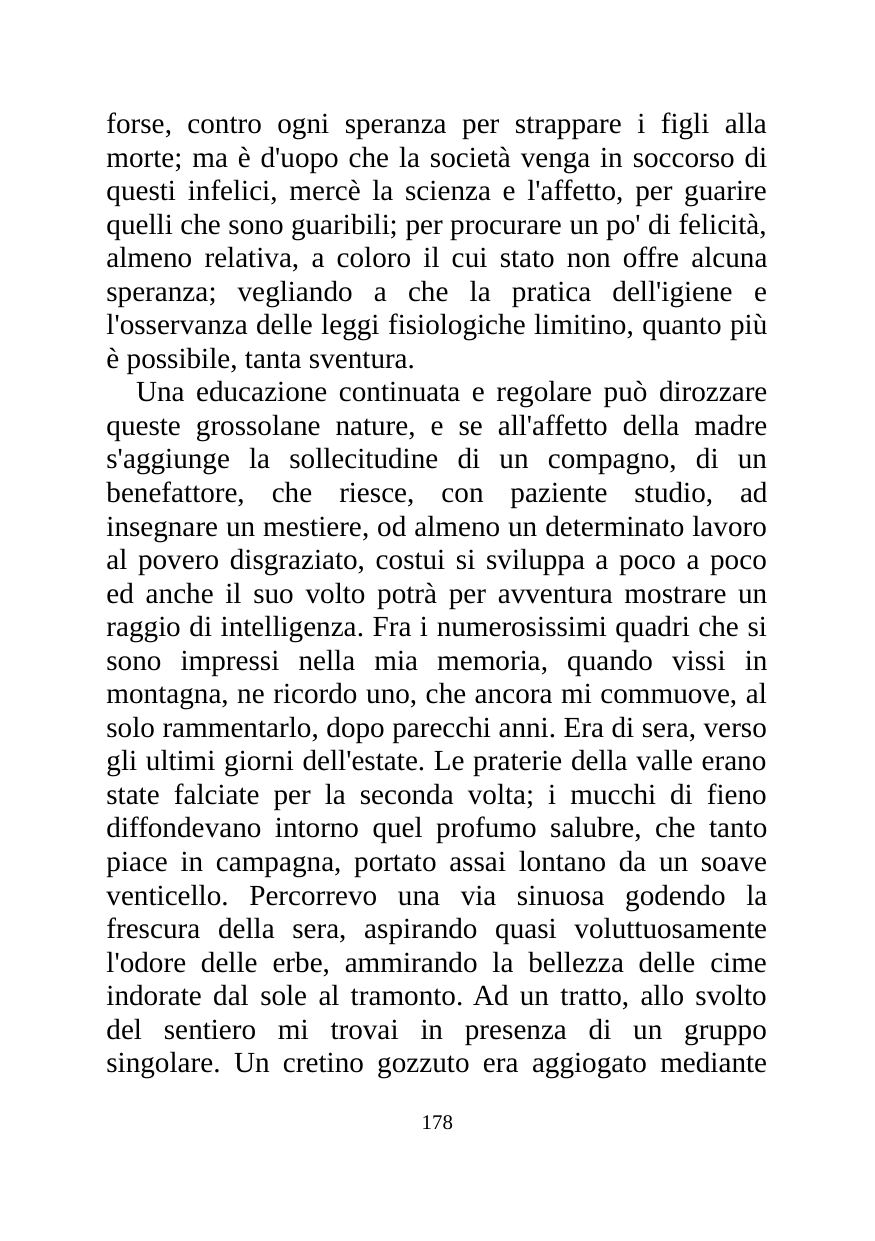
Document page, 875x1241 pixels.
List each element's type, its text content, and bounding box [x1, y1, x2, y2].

text forse, contro ogni speranza per strappare i figli alla morte; ma è d'uopo che la società venga in soccorso di questi infelici, mercè la scienza e l'affetto, per guarire quelli che sono guaribili; per procurare un po' di felicità, almeno relativa, a coloro il cui stato non offre alcuna speranza; vegliando a che la pratica dell'igiene e l'osservanza delle leggi fisiologiche limitino, quanto più è possibile, tanta sventura. [106, 106, 768, 374]
text Una educazione continuata e regolare può dirozzare queste grossolane nature, e se all'affetto della madre s'aggiunge la sollecitudine di un compagno, di un benefattore, che riesce, con paziente studio, ad insegnare un mestiere, od almeno un determinato lavoro al povero disgraziato, costui si sviluppa a poco a poco ed anche il suo volto potrà per avventura mostrare un raggio di intelligenza. Fra i numerosissimi quadri che si sono impressi nella mia memoria, quando vissi in montagna, ne ricordo uno, che ancora mi commuove, al solo rammentarlo, dopo parecchi anni. Era di sera, verso gli ultimi giorni dell'estate. Le praterie della valle erano state falciate per la seconda volta; i mucchi di fieno diffondevano intorno quel profumo salubre, che tanto piace in campagna, portato assai lontano da un soave venticello. Percorrevo una via sinuosa godendo la frescura della sera, aspirando quasi voluttuosamente l'odore delle erbe, ammirando la bellezza delle cime indorate dal sole al tramonto. Ad un tratto, allo svolto del sentiero mi trovai in presenza di un gruppo singolare. Un cretino gozzuto era aggiogato mediante [106, 374, 768, 1079]
